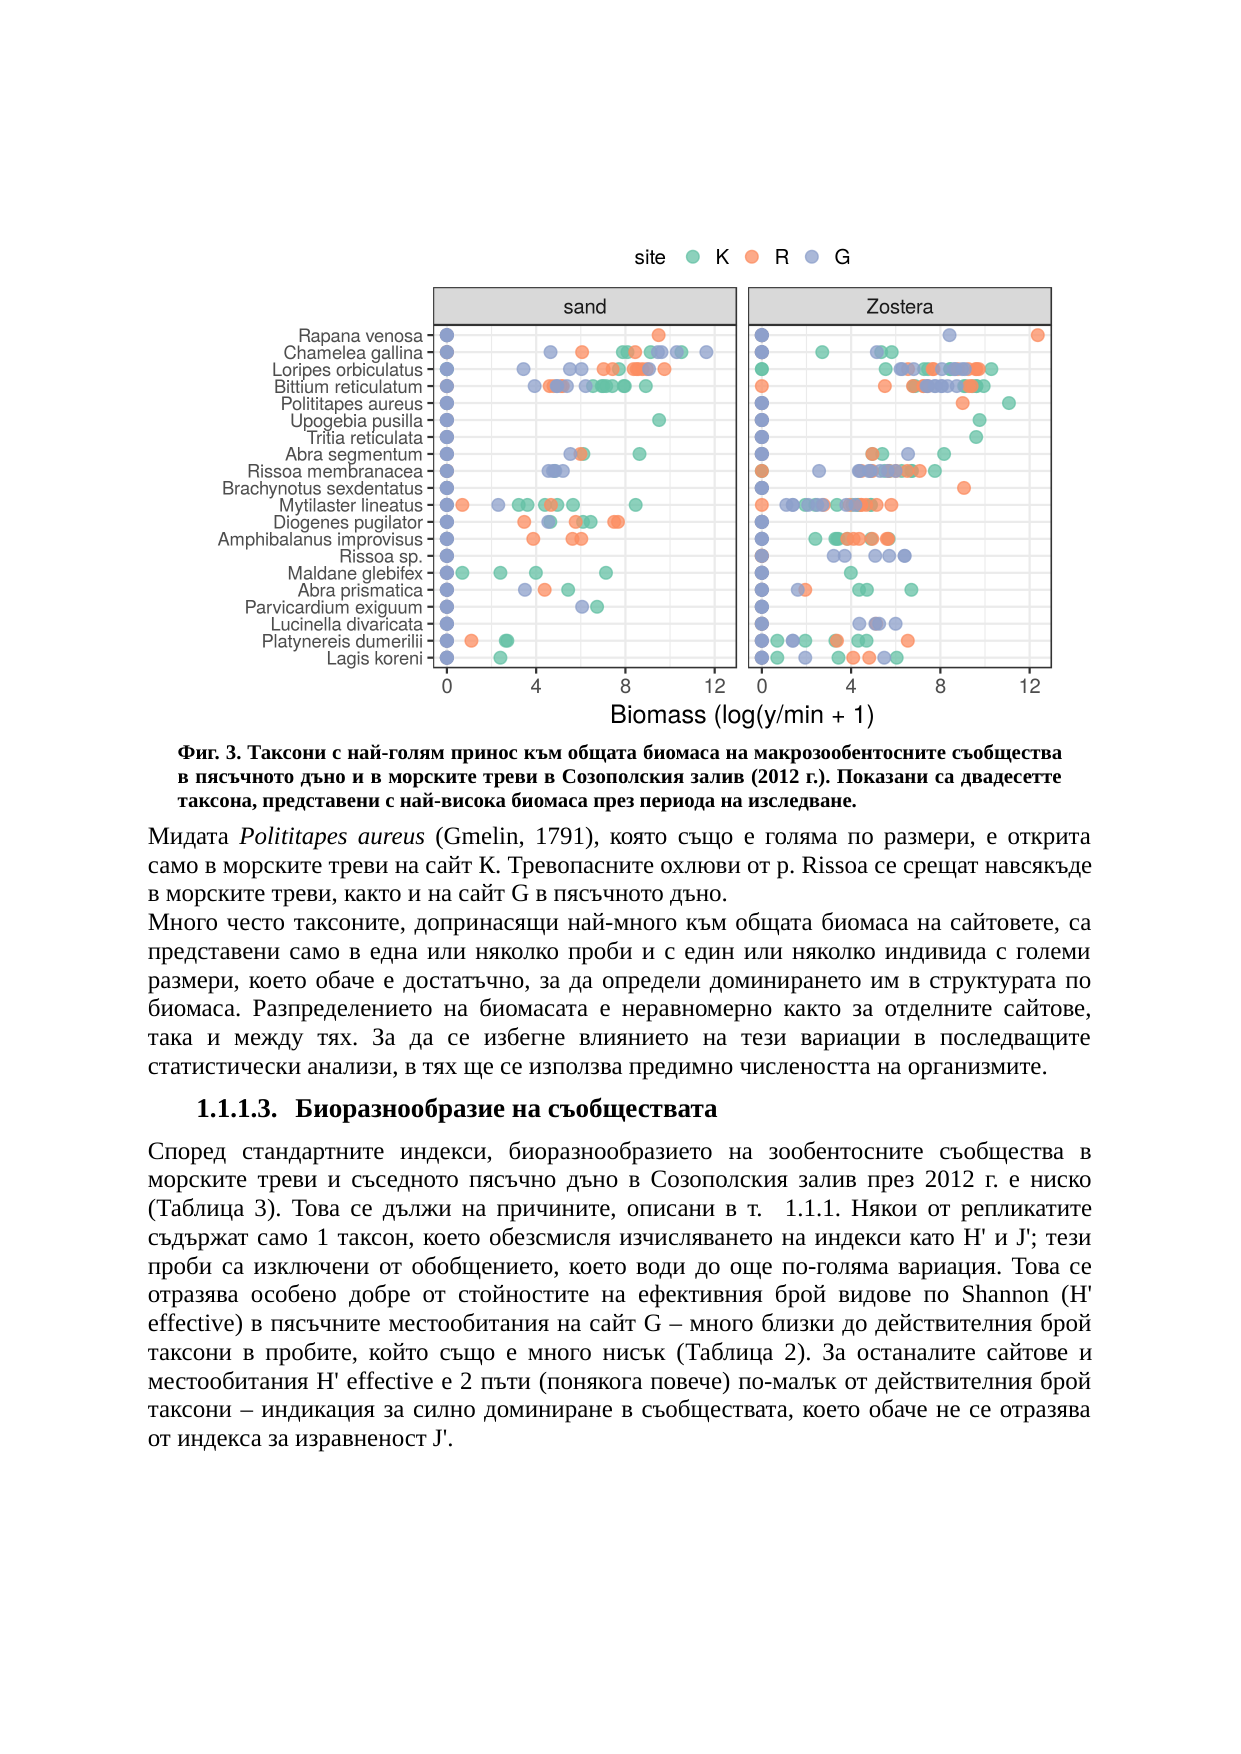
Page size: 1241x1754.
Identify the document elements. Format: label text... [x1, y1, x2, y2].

text Мидата Polititapes aureus (Gmelin, 1791), която също е голяма по размери, е открита само в морските треви на сайт К. Тревопасните охлюви от р. Rissoa се срещат навсякъде в морските треви, както и на сайт G в пясъчното дъно. [148, 207, 1093, 907]
text Фиг. 3. Таксони с най-голям принос към общата биомаса на макрозообентосните съобщества в пясъчното дъно и в морските треви в Созополския залив (2012 г.). Показани са двадесетте таксона, представени с най-висока биомаса през периода на изследване. [177, 740, 1063, 812]
picture [177, 215, 1063, 740]
text Според стандартните индекси, биоразнообразието на зообентосните съобщества в морските треви и съседното пясъчно дъно в Созополския залив през 2012 г. е ниско (Таблица 3). Това се дължи на причините, описани в т. 1.1.1. Някои от репликатите съдържат само 1 таксон, което обезсмисля изчисляването на индекси като H' и J'; тези проби са изключени от обобщението, което води до още по-голяма вариация. Това се отразява особено добре от стойностите на ефективния брой видове по Shannon (H' effective) в пясъчните местообитания на сайт G – много близки до действителния брой таксони в пробите, който също е много нисък (Таблица 2). За останалите сайтове и местообитания H' effective е 2 пъти (понякога повече) по-малък от действителния брой таксони – индикация за силно доминиране в съобществата, което обаче не се отразява от индекса за изравненост J'. [148, 1136, 1093, 1452]
subtitle Биоразнообразие на съобществата [266, 1092, 1093, 1123]
text Много често таксоните, допринасящи най-много към общата биомаса на сайтовете, са представени само в една или няколко проби и с един или няколко индивида с големи размери, което обаче е достатъчно, за да определи доминирането им в структурата по биомаса. Разпределението на биомасата е неравномерно както за отделните сайтове, така и между тях. За да се избегне влиянието на тези вариации в последващите статистически анализи, в тях ще се използва предимно числеността на организмите. [148, 907, 1093, 1080]
